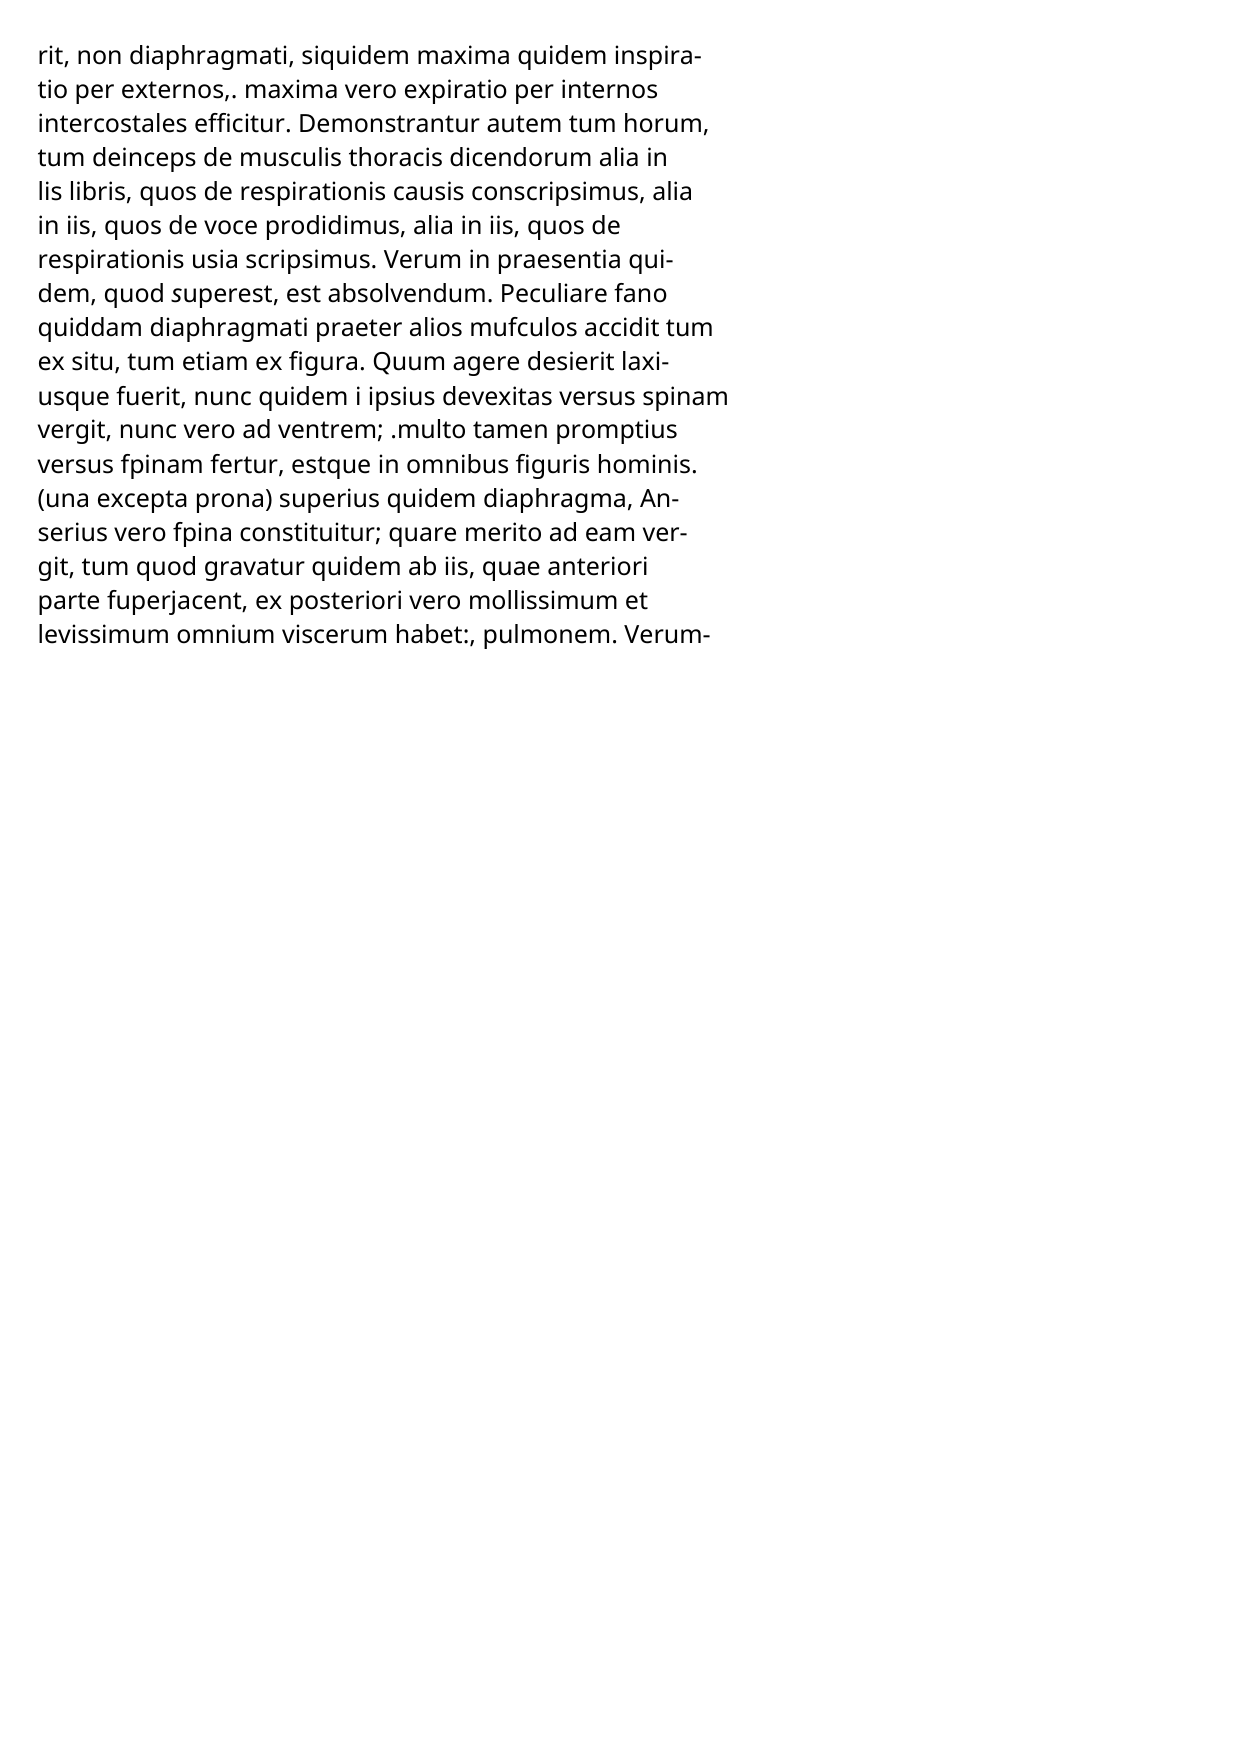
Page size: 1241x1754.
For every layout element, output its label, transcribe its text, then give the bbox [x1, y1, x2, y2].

text rit, non diaphragmati, siquidem maxima quidem inspira- tio per externos,. maxima vero expiratio per internos intercostales efficitur. Demonstrantur autem tum horum, tum deinceps de musculis thoracis dicendorum alia in lis libris, quos de respirationis causis conscripsimus, alia in iis, quos de voce prodidimus, alia in iis, quos de respirationis usia scripsimus. Verum in praesentia qui- dem, quod superest, est absolvendum. Peculiare fano quiddam diaphragmati praeter alios mufculos accidit tum ex situ, tum etiam ex figura. Quum agere desierit laxi- usque fuerit, nunc quidem i ipsius devexitas versus spinam vergit, nunc vero ad ventrem; .multo tamen promptius versus fpinam fertur, estque in omnibus figuris hominis. (una excepta prona) superius quidem diaphragma, An- serius vero fpina constituitur; quare merito ad eam ver- git, tum quod gravatur quidem ab iis, quae anteriori parte fuperjacent, ex posteriori vero mollissimum et levissimum omnium viscerum habet:, pulmonem. Verum- [37, 37, 1203, 651]
